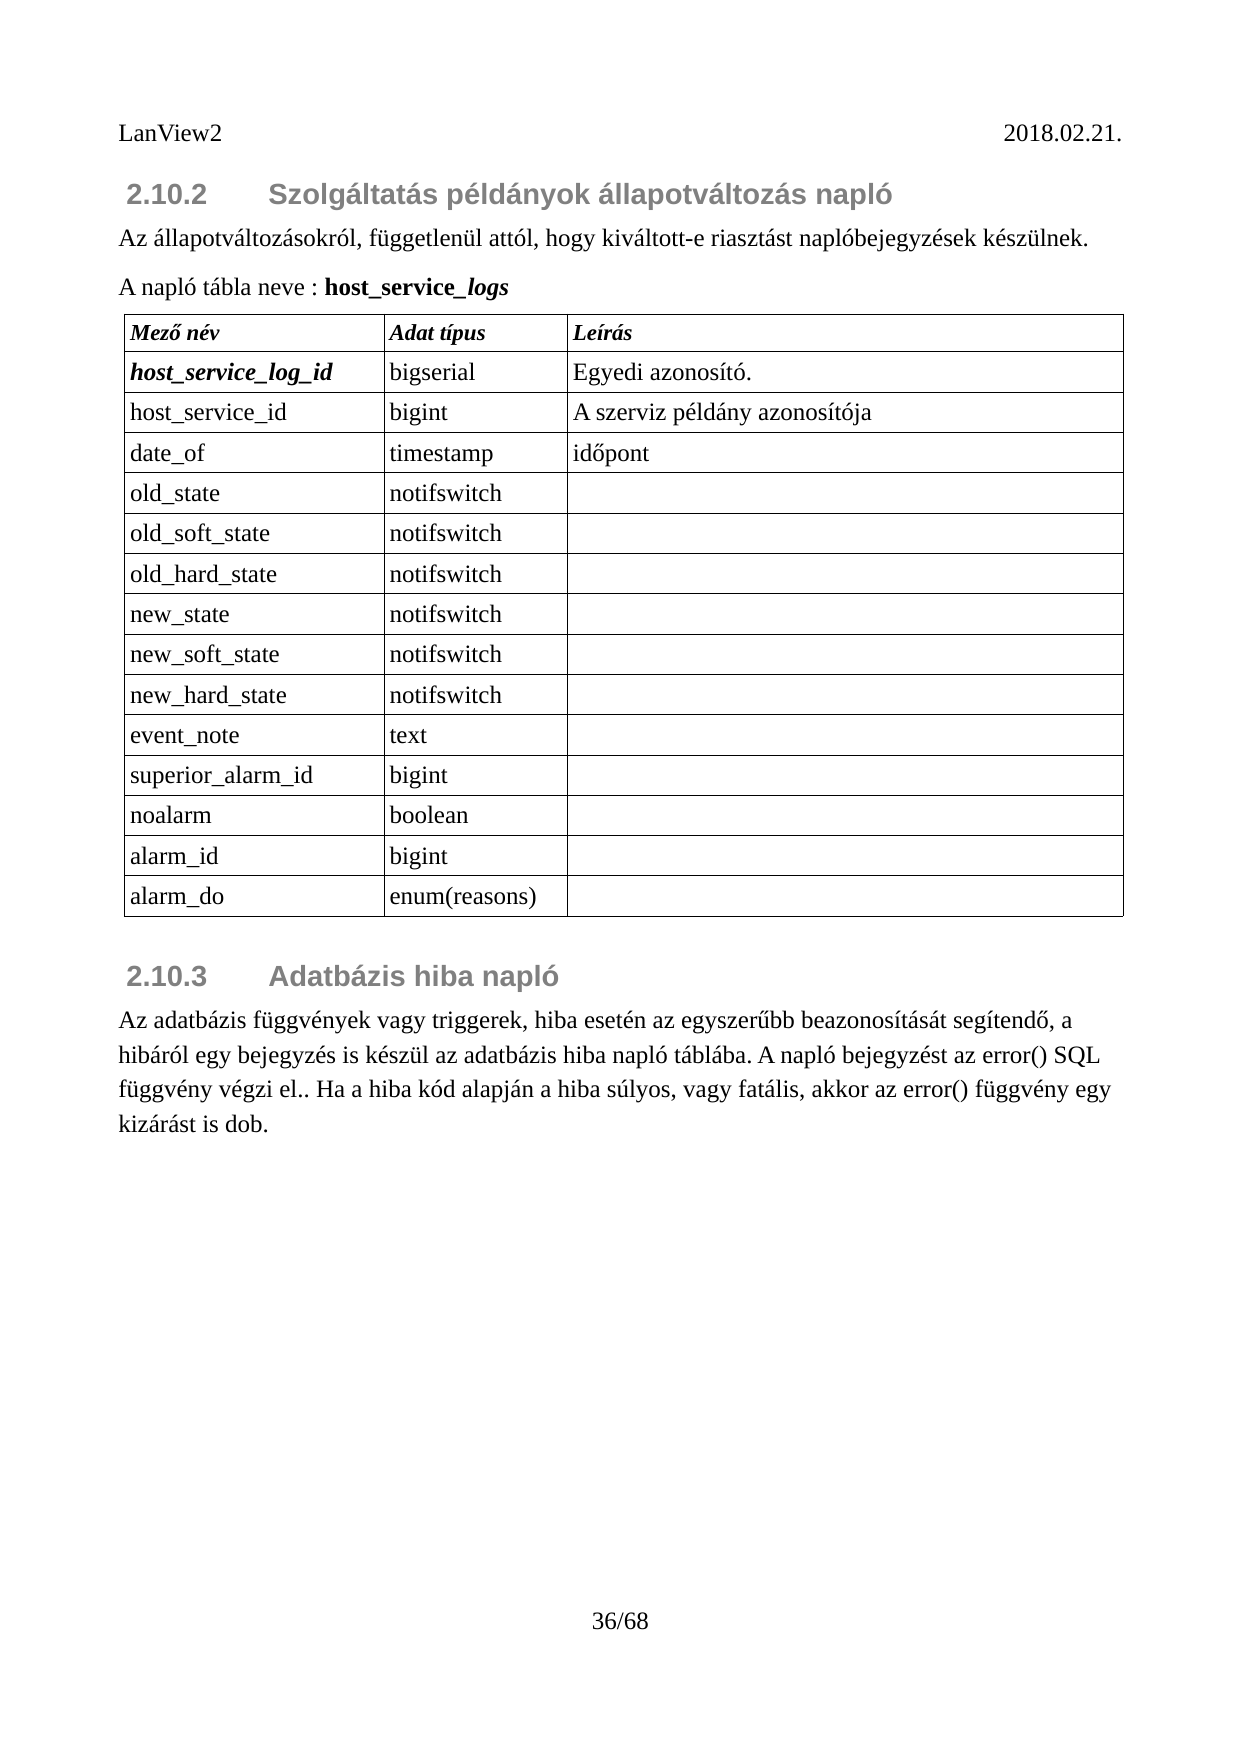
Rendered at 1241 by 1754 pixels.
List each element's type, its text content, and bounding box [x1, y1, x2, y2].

table_cell superior_alarm_id [125, 756, 384, 795]
table_cell notifswitch [385, 635, 567, 674]
table_cell időpont [568, 433, 1123, 472]
text Az állapotváltozásokról, függetlenül attól, hogy kiváltott-e riasztást naplóbejegyzések készülnek. [118, 223, 1122, 252]
table_cell host_service_id [125, 393, 384, 432]
table_cell [568, 635, 1123, 674]
table_cell [568, 675, 1123, 714]
table_header Leírás [568, 315, 1123, 351]
table_cell boolean [385, 796, 567, 835]
table_header Adat típus [385, 315, 567, 351]
table_cell bigint [385, 836, 567, 875]
table_cell bigint [385, 756, 567, 795]
table_cell alarm_id [125, 836, 384, 875]
table_cell [568, 836, 1123, 875]
table_header Mező név [125, 315, 384, 351]
table_cell bigint [385, 393, 567, 432]
table_cell text [385, 715, 567, 754]
table_cell [568, 876, 1123, 916]
table_cell [568, 473, 1123, 513]
subtitle Adatbázis hiba napló [118, 959, 1122, 993]
table_cell date_of [125, 433, 384, 472]
table_cell new_soft_state [125, 635, 384, 674]
table_cell noalarm [125, 796, 384, 835]
table_cell [568, 756, 1123, 795]
table_cell timestamp [385, 433, 567, 472]
table_cell old_soft_state [125, 514, 384, 553]
table_cell notifswitch [385, 675, 567, 714]
table_cell A szerviz példány azonosítója [568, 393, 1123, 432]
table_cell enum(reasons) [385, 876, 567, 916]
table_cell notifswitch [385, 554, 567, 593]
table_cell notifswitch [385, 514, 567, 553]
table_cell new_state [125, 594, 384, 633]
table_cell event_note [125, 715, 384, 754]
table_cell [568, 796, 1123, 835]
table_cell new_hard_state [125, 675, 384, 714]
table_cell host_service_log_id [125, 352, 384, 392]
table_cell Egyedi azonosító. [568, 352, 1123, 392]
table_cell bigserial [385, 352, 567, 392]
table_cell [568, 594, 1123, 633]
text Az adatbázis függvények vagy triggerek, hiba esetén az egyszerűbb beazonosítását segítendő, a hibáról egy bejegyzés is készül az adatbázis hiba napló táblába. A napló bejegyzést az error() SQL függvény végzi el.. Ha a hiba kód alapján a hiba súlyos, vagy fatális, akkor az error() függvény egy kizárást is dob. [118, 1005, 1122, 1137]
subtitle Szolgáltatás példányok állapotváltozás napló [118, 177, 1122, 211]
table_cell old_state [125, 473, 384, 513]
table_cell [568, 514, 1123, 553]
table_cell notifswitch [385, 594, 567, 633]
text A napló tábla neve : host_service_logs [118, 272, 1122, 301]
table_cell notifswitch [385, 473, 567, 513]
table_cell [568, 554, 1123, 593]
table_cell alarm_do [125, 876, 384, 916]
table_cell [568, 715, 1123, 754]
table_cell old_hard_state [125, 554, 384, 593]
